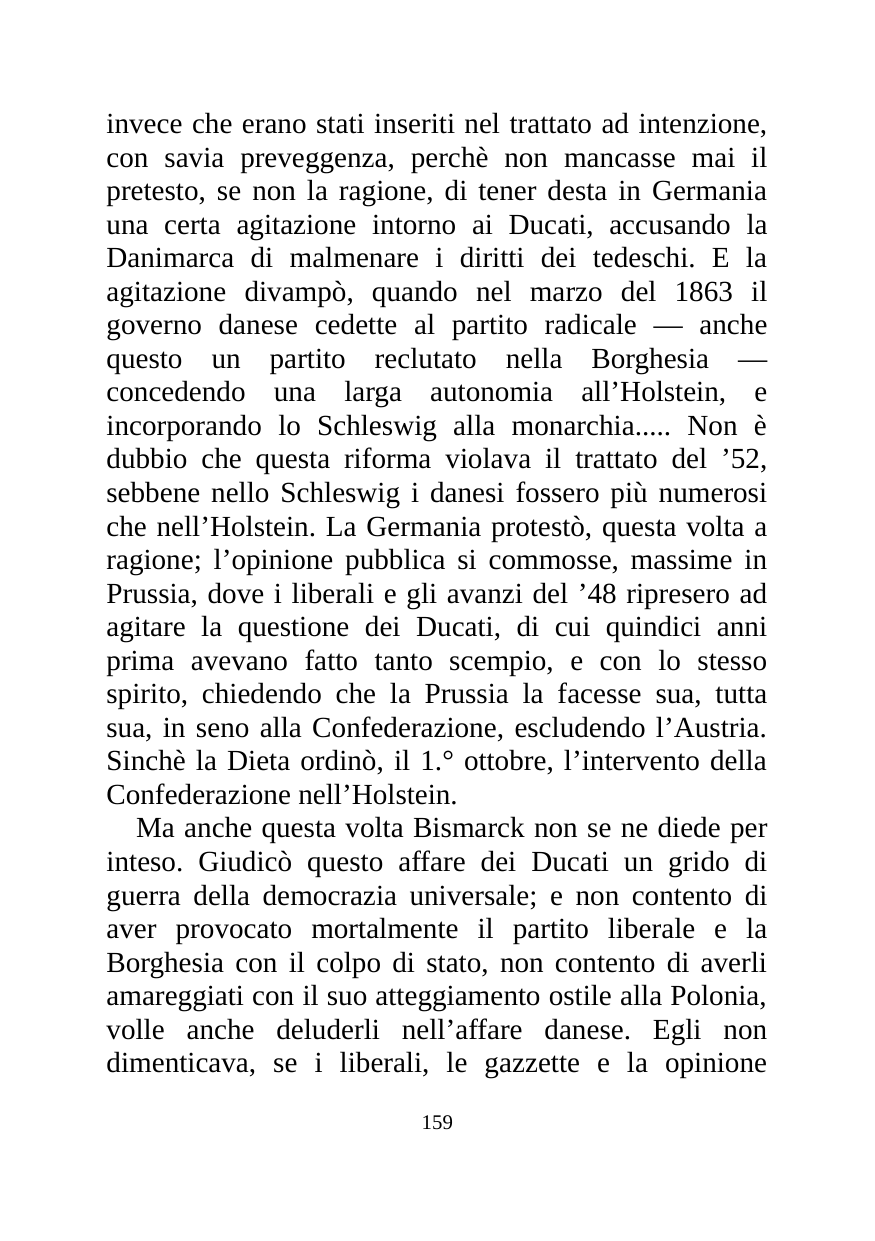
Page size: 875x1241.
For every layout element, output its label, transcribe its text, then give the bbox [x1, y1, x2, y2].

text Ma anche questa volta Bismarck non se ne diede per inteso. Giudicò questo affare dei Ducati un grido di guerra della democrazia universale; e non contento di aver provocato mortalmente il partito liberale e la Borghesia con il colpo di stato, non contento di averli amareggiati con il suo atteggiamento ostile alla Polonia, volle anche deluderli nell’affare danese. Egli non dimenticava, se i liberali, le gazzette e la opinione [106, 811, 768, 1079]
text invece che erano stati inseriti nel trattato ad intenzione, con savia preveggenza, perchè non mancasse mai il pretesto, se non la ragione, di tener desta in Germania una certa agitazione intorno ai Ducati, accusando la Danimarca di malmenare i diritti dei tedeschi. E la agitazione divampò, quando nel marzo del 1863 il governo danese cedette al partito radicale — anche questo un partito reclutato nella Borghesia — concedendo una larga autonomia all’Holstein, e incorporando lo Schleswig alla monarchia..... Non è dubbio che questa riforma violava il trattato del ’52, sebbene nello Schleswig i danesi fossero più numerosi che nell’Holstein. La Germania protestò, questa volta a ragione; l’opinione pubblica si commosse, massime in Prussia, dove i liberali e gli avanzi del ’48 ripresero ad agitare la questione dei Ducati, di cui quindici anni prima avevano fatto tanto scempio, e con lo stesso spirito, chiedendo che la Prussia la facesse sua, tutta sua, in seno alla Confederazione, escludendo l’Austria. Sinchè la Dieta ordinò, il 1.° ottobre, l’intervento della Confederazione nell’Holstein. [106, 106, 768, 811]
